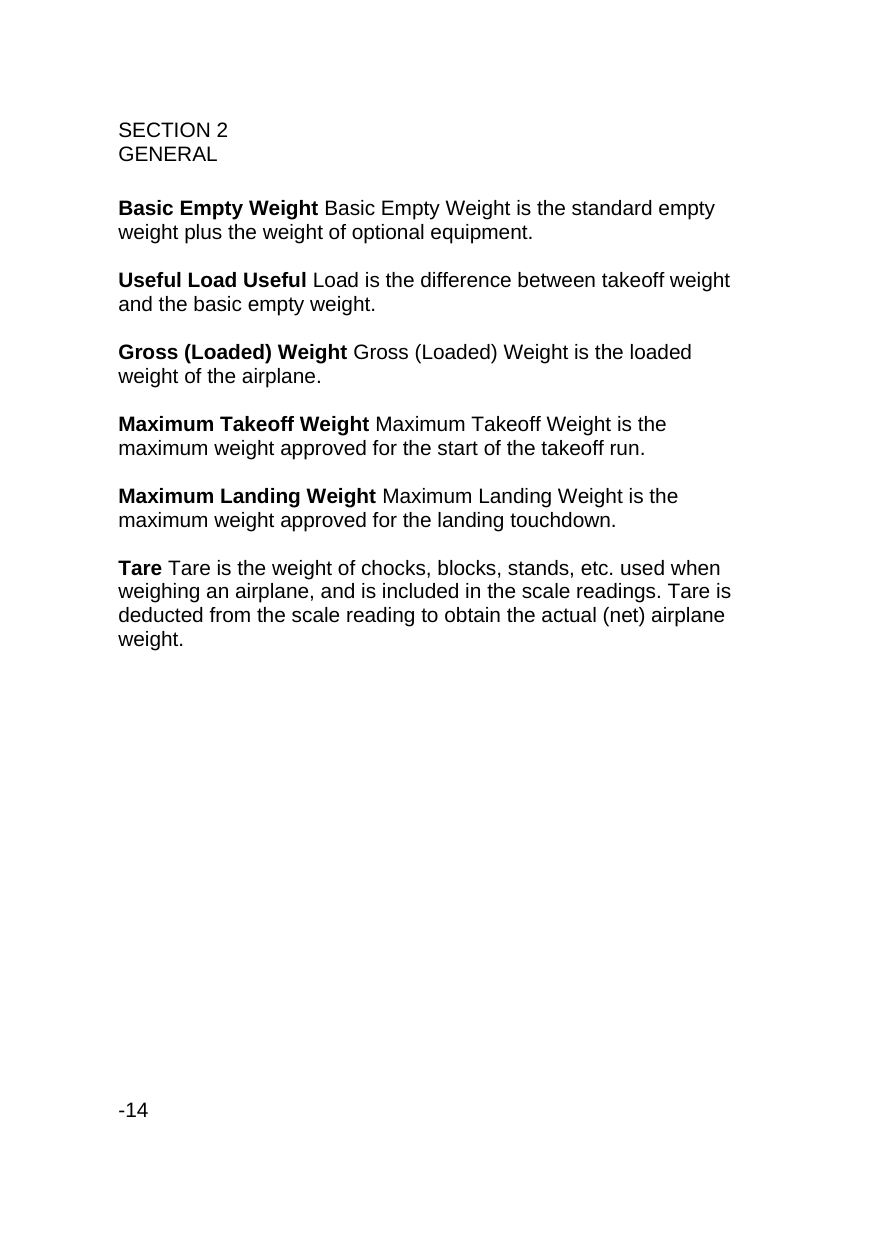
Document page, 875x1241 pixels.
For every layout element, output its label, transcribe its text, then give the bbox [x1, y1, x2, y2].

text Maximum Landing Weight Maximum Landing Weight is the maximum weight approved for the landing touchdown. [118, 483, 756, 531]
text Basic Empty Weight Basic Empty Weight is the standard empty weight plus the weight of optional equipment. [118, 196, 756, 244]
text Useful Load Useful Load is the difference between takeoff weight and the basic empty weight. [118, 268, 756, 316]
text Tare Tare is the weight of chocks, blocks, stands, etc. used when weighing an airplane, and is included in the scale readings. Tare is deducted from the scale reading to obtain the actual (net) airplane weight. [118, 555, 756, 651]
text Maximum Takeoff Weight Maximum Takeoff Weight is the maximum weight approved for the start of the takeoff run. [118, 412, 756, 459]
text Gross (Loaded) Weight Gross (Loaded) Weight is the loaded weight of the airplane. [118, 340, 756, 388]
